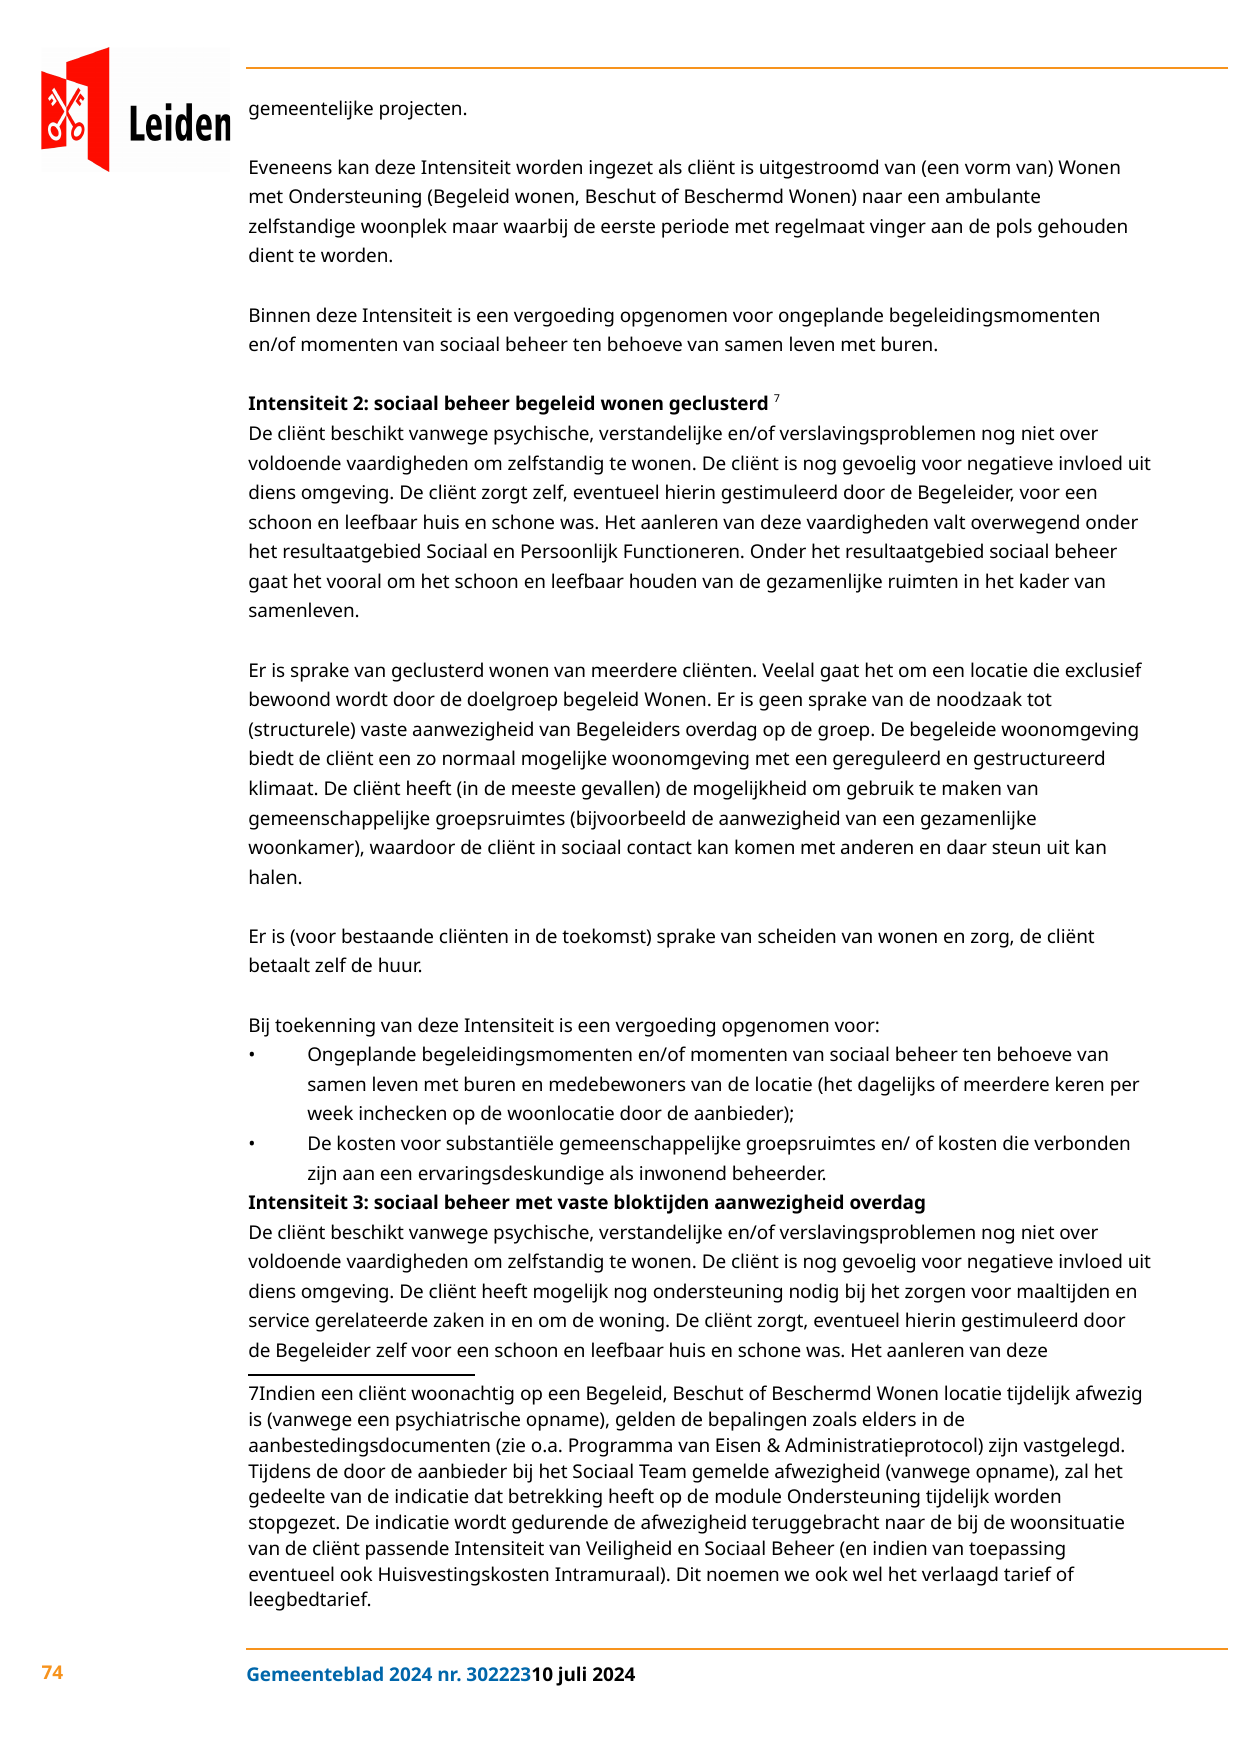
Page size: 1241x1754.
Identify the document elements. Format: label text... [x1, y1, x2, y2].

table_cell gemeentelijke projecten. Eveneens kan deze Intensiteit worden ingezet als cliënt is uitgestroomd van (een vorm van) Wonen met Ondersteuning (Begeleid wonen, Beschut of Beschermd Wonen) naar een ambulante zelfstandige woonplek maar waarbij de eerste periode met regelmaat vinger aan de pols gehouden dient te worden. Binnen deze Intensiteit is een vergoeding opgenomen voor ongeplande begeleidingsmomenten en/of momenten van sociaal beheer ten behoeve van samen leven met buren. Intensiteit 2: sociaal beheer begeleid wonen geclusterd De cliënt beschikt vanwege psychische, verstandelijke en/of verslavingsproblemen nog niet over voldoende vaardigheden om zelfstandig te wonen. De cliënt is nog gevoelig voor negatieve invloed uit diens omgeving. De cliënt zorgt zelf, eventueel hierin gestimuleerd door de Begeleider, voor een schoon en leefbaar huis en schone was. Het aanleren van deze vaardigheden valt overwegend onder het resultaatgebied Sociaal en Persoonlijk Functioneren. Onder het resultaatgebied sociaal beheer gaat het vooral om het schoon en leefbaar houden van de gezamenlijke ruimten in het kader van samenleven. Er is sprake van geclusterd wonen van meerdere cliënten. Veelal gaat het om een locatie die exclusief bewoond wordt door de doelgroep begeleid Wonen. Er is geen sprake van de noodzaak tot (structurele) vaste aanwezigheid van Begeleiders overdag op de groep. De begeleide woonomgeving biedt de cliënt een zo normaal mogelijke woonomgeving met een gereguleerd en gestructureerd klimaat. De cliënt heeft (in de meeste gevallen) de mogelijkheid om gebruik te maken van gemeenschappelijke groepsruimtes (bijvoorbeeld de aanwezigheid van een gezamenlijke woonkamer), waardoor de cliënt in sociaal contact kan komen met anderen en daar steun uit kan halen. Er is (voor bestaande cliënten in de toekomst) sprake van scheiden van wonen en zorg, de cliënt betaalt zelf de huur. Bij toekenning van deze Intensiteit is een vergoeding opgenomen voor: Ongeplande begeleidingsmomenten en/of momenten van sociaal beheer ten behoeve van samen leven met buren en medebewoners van de locatie (het dagelijks of meerdere keren per week inchecken op de woonlocatie door de aanbieder); De kosten voor substantiële gemeenschappelijke groepsruimtes en/ of kosten die verbonden zijn aan een ervaringsdeskundige als inwonend beheerder. Intensiteit 3: sociaal beheer met vaste bloktijden aanwezigheid overdag De cliënt beschikt vanwege psychische, verstandelijke en/of verslavingsproblemen nog niet over voldoende vaardigheden om zelfstandig te wonen. De cliënt is nog gevoelig voor negatieve invloed uit diens omgeving. De cliënt heeft mogelijk nog ondersteuning nodig bij het zorgen voor maaltijden en service gerelateerde zaken in en om de woning. De cliënt zorgt, eventueel hierin gestimuleerd door de Begeleider zelf voor een schoon en leefbaar huis en schone was. Het aanleren van deze [248, 95, 1152, 1363]
picture [41, 47, 231, 172]
